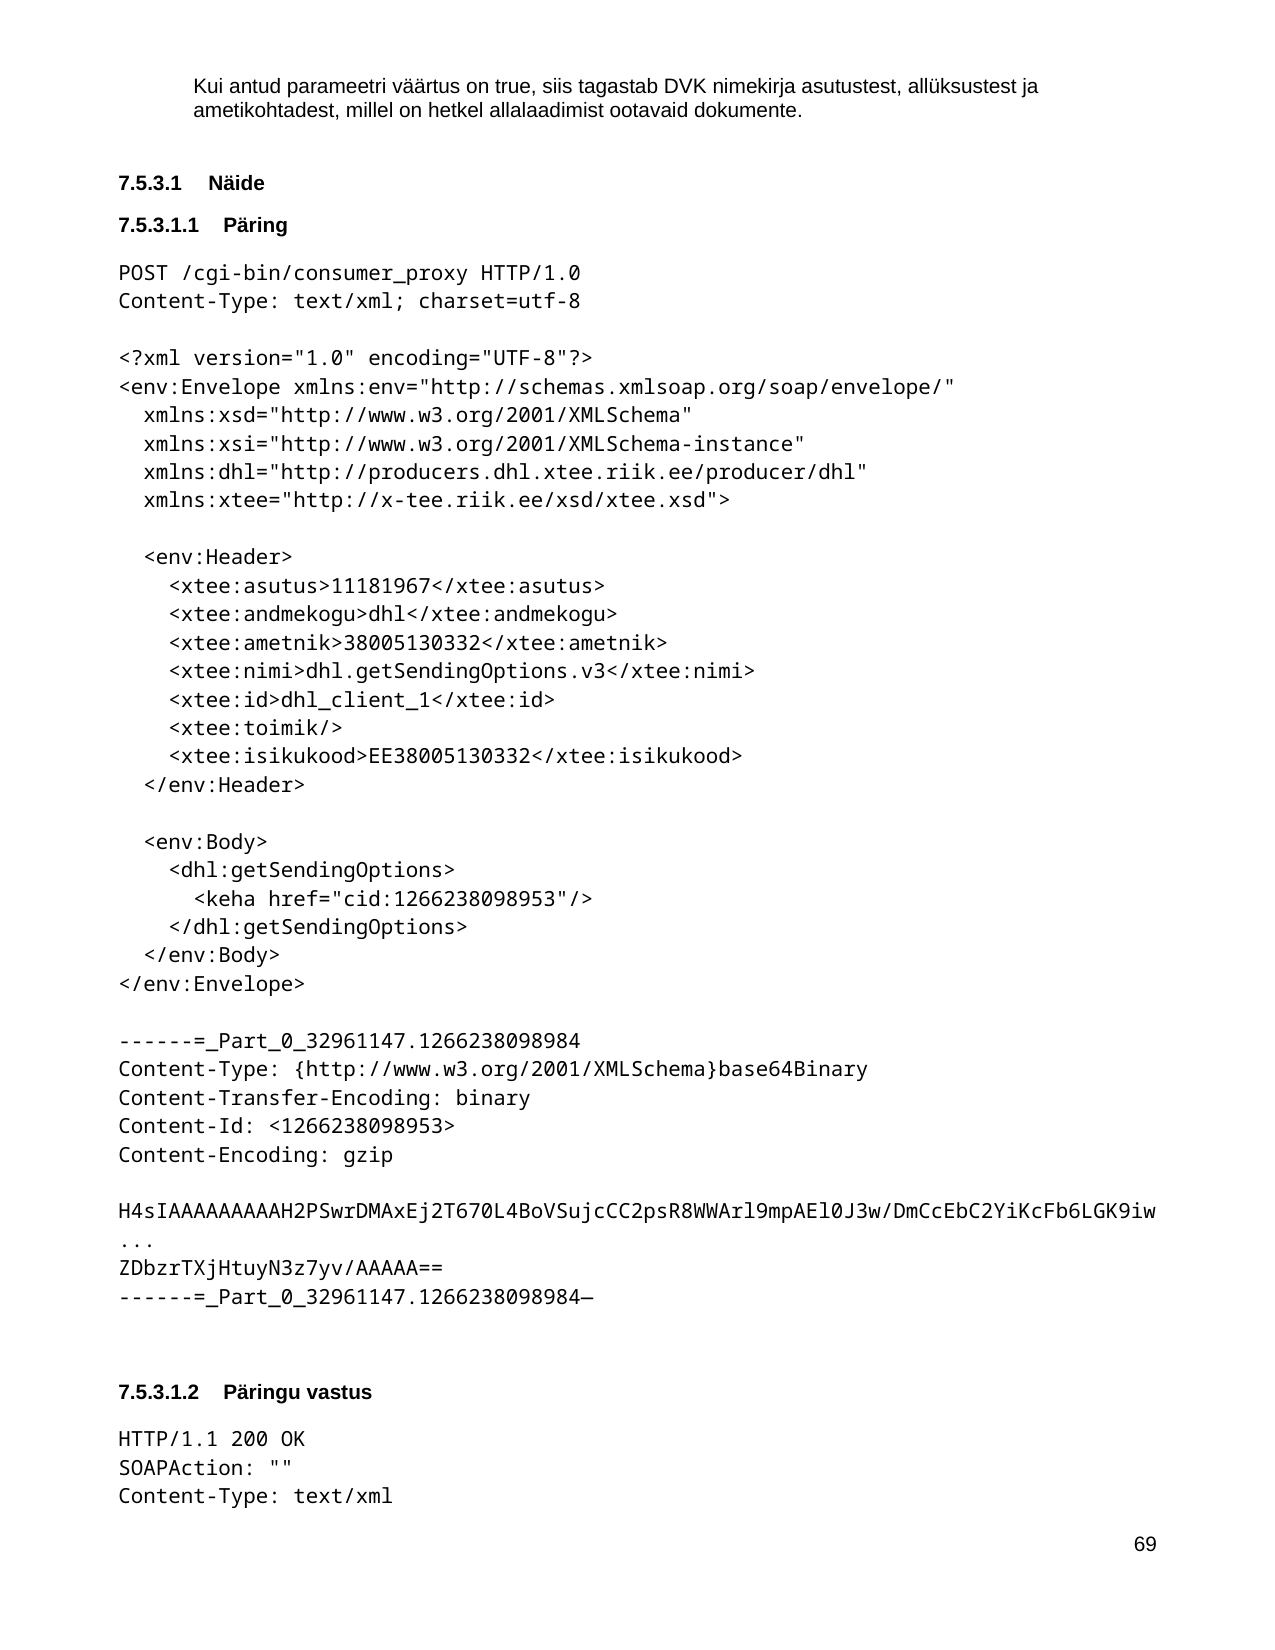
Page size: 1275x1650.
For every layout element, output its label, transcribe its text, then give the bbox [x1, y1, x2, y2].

text POST /cgi-bin/consumer_proxy HTTP/1.0 [118, 258, 1157, 287]
text Content-Type: {http://www.w3.org/2001/XMLSchema}base64Binary [118, 1054, 1157, 1083]
text ZDbzrTXjHtuyN3z7yv/AAAAA== [118, 1253, 1157, 1282]
text <xtee:toimik/> [118, 713, 1157, 742]
text Content-Type: text/xml [118, 1481, 1157, 1510]
subtitle Päringu vastus [118, 1380, 1157, 1404]
list Kui antud parameetri väärtus on true, siis tagastab DVK nimekirja asutustest, allüksustest ja ametikohtadest, millel on hetkel allalaadimist ootavaid dokumente. [156, 74, 1157, 122]
text xmlns:dhl="http://producers.dhl.xtee.riik.ee/producer/dhl" [118, 457, 1157, 486]
text H4sIAAAAAAAAAH2PSwrDMAxEj2T670L4BoVSujcCC2psR8WWArl9mpAEl0J3w/DmCcEbC2YiKcFb6LGK9iw [118, 1197, 1157, 1225]
text HTTP/1.1 200 OK [118, 1424, 1157, 1453]
text xmlns:xsi="http://www.w3.org/2001/XMLSchema-instance" [118, 429, 1157, 457]
text Content-Transfer-Encoding: binary [118, 1083, 1157, 1111]
text ------=_Part_0_32961147.1266238098984— [118, 1282, 1157, 1310]
subtitle Päring [118, 213, 1157, 237]
text </dhl:getSendingOptions> [118, 912, 1157, 941]
text Content-Type: text/xml; charset=utf-8 [118, 287, 1157, 315]
text </env:Envelope> [118, 969, 1157, 997]
text <xtee:nimi>dhl.getSendingOptions.v3</xtee:nimi> [118, 656, 1157, 685]
text <xtee:asutus>11181967</xtee:asutus> [118, 571, 1157, 599]
text Content-Encoding: gzip [118, 1140, 1157, 1168]
text </env:Header> [118, 770, 1157, 798]
text </env:Body> [118, 941, 1157, 969]
text <xtee:isikukood>EE38005130332</xtee:isikukood> [118, 742, 1157, 770]
text SOAPAction: "" [118, 1453, 1157, 1481]
subtitle Näide [118, 171, 1157, 194]
text <xtee:ametnik>38005130332</xtee:ametnik> [118, 628, 1157, 656]
text ... [118, 1225, 1157, 1253]
text <env:Header> [118, 542, 1157, 571]
text xmlns:xsd="http://www.w3.org/2001/XMLSchema" [118, 400, 1157, 429]
text <dhl:getSendingOptions> [118, 855, 1157, 884]
text <xtee:andmekogu>dhl</xtee:andmekogu> [118, 599, 1157, 628]
text xmlns:xtee="http://x-tee.riik.ee/xsd/xtee.xsd"> [118, 486, 1157, 514]
text <env:Envelope xmlns:env="http://schemas.xmlsoap.org/soap/envelope/" [118, 372, 1157, 400]
text <env:Body> [118, 827, 1157, 855]
text <xtee:id>dhl_client_1</xtee:id> [118, 685, 1157, 713]
text ------=_Part_0_32961147.1266238098984 [118, 1026, 1157, 1054]
text Content-Id: <1266238098953> [118, 1111, 1157, 1140]
text <keha href="cid:1266238098953"/> [118, 884, 1157, 912]
text <?xml version="1.0" encoding="UTF-8"?> [118, 343, 1157, 372]
